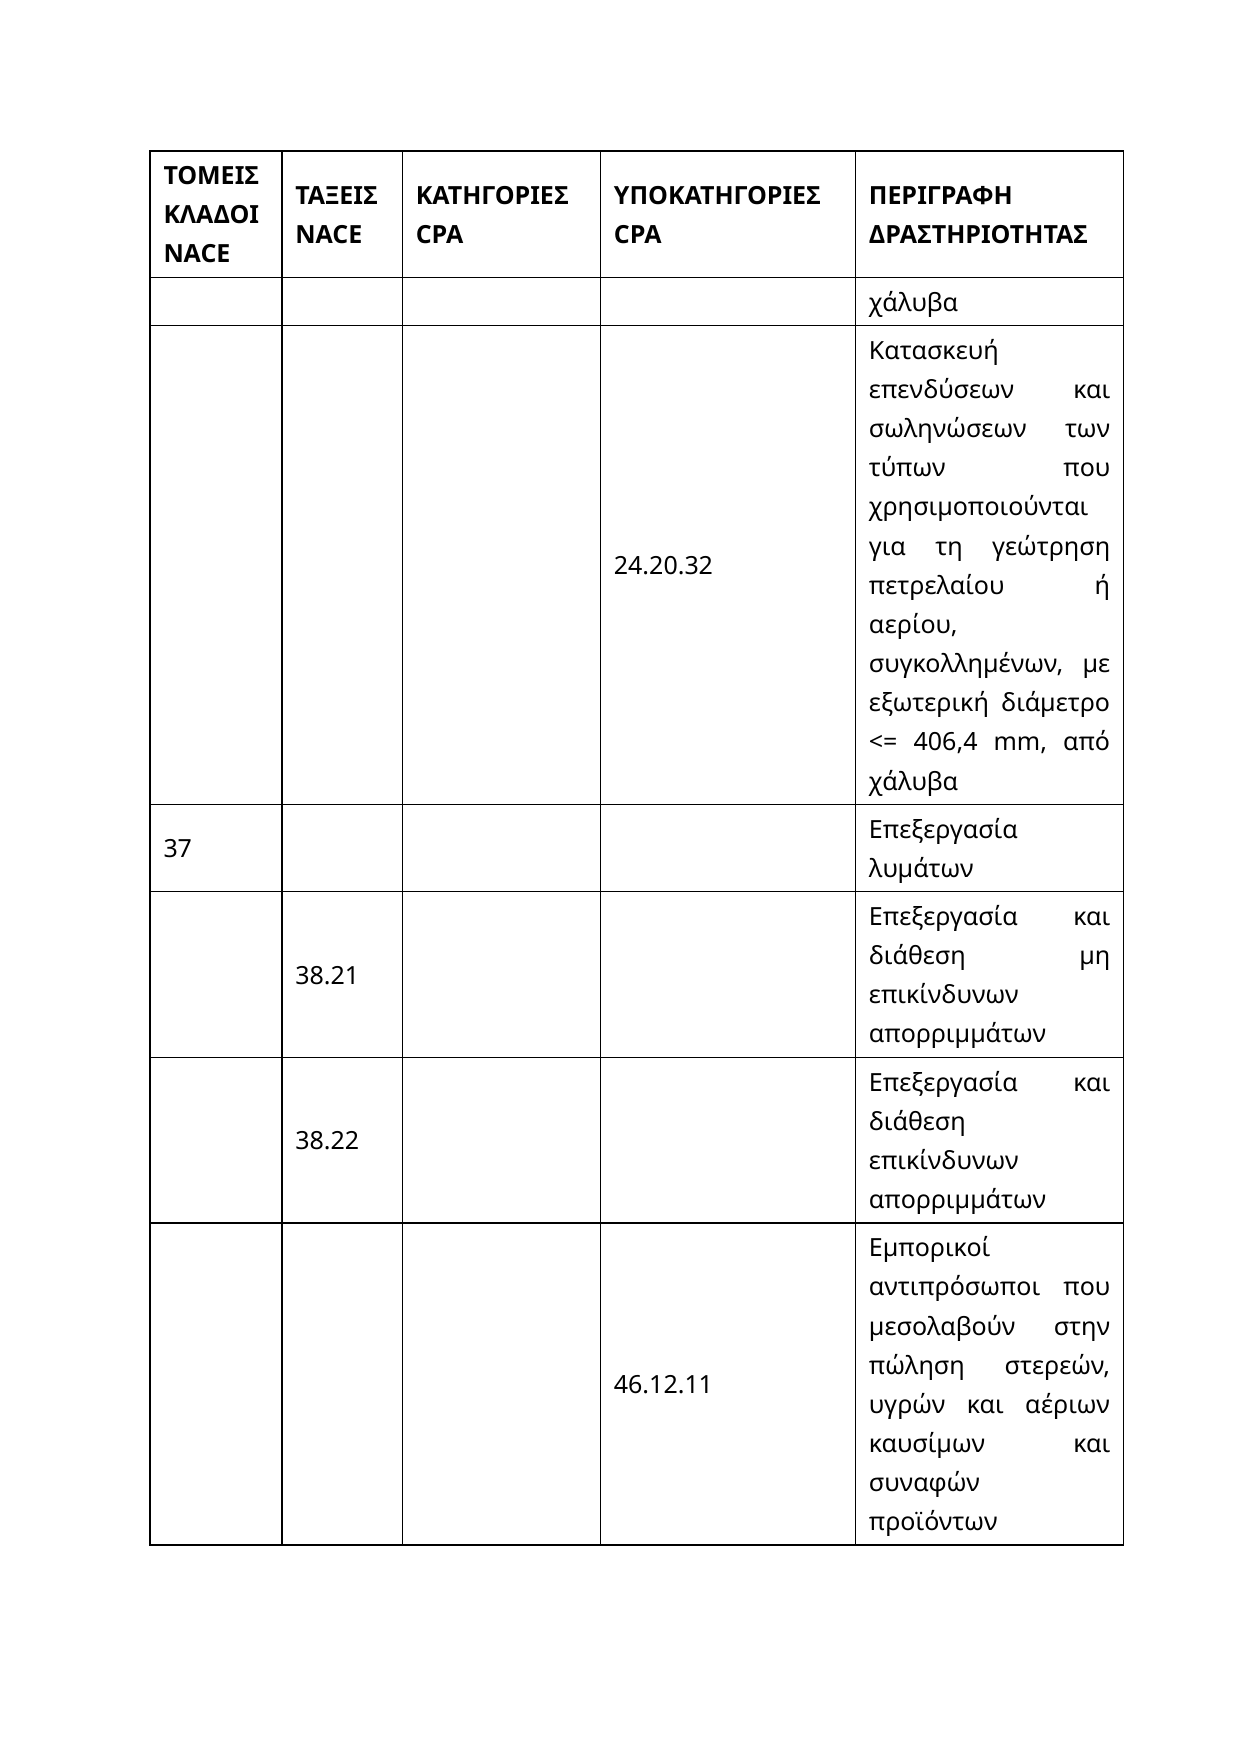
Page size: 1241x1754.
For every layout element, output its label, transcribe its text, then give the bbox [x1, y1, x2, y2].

table_cell Επεξεργασία λυμάτων [856, 805, 1123, 891]
table_cell χάλυβα [856, 278, 1123, 324]
table_cell [283, 278, 402, 324]
table_cell [151, 1224, 281, 1544]
table_cell [283, 1224, 402, 1544]
table_cell [283, 326, 402, 803]
table_cell [403, 892, 600, 1056]
table_header ΠΕΡΙΓΡΑΦΗ ΔΡΑΣΤΗΡΙΟΤΗΤΑΣ [856, 152, 1123, 276]
table_cell Επεξεργασία και διάθεση επικίνδυνων απορριμμάτων [856, 1058, 1123, 1222]
table_cell [151, 892, 281, 1056]
table_header ΤΑΞΕΙΣ NACE [283, 152, 402, 276]
table_cell [151, 1058, 281, 1222]
table_cell [403, 805, 600, 891]
table_cell [283, 805, 402, 891]
table_cell Κατασκευή επενδύσεων και σωληνώσεων των τύπων που χρησιμοποιούνται για τη γεώτρηση πετρελαίου ή αερίου, συγκολλημένων, με εξωτερική διάμετρο <= 406,4 mm, από χάλυβα [856, 326, 1123, 803]
table_cell 24.20.32 [601, 326, 855, 803]
table_cell 38.21 [283, 892, 402, 1056]
table_cell Εμπορικοί αντιπρόσωποι που μεσολαβούν στην πώληση στερεών, υγρών και αέριων καυσίμων και συναφών προϊόντων [856, 1224, 1123, 1544]
table_cell [151, 278, 281, 324]
table_cell Επεξεργασία και διάθεση μη επικίνδυνων απορριμμάτων [856, 892, 1123, 1056]
table_cell 37 [151, 805, 281, 891]
table_cell [601, 1058, 855, 1222]
table_cell [403, 1058, 600, 1222]
table_cell 38.22 [283, 1058, 402, 1222]
table_header ΤΟΜΕΙΣ ΚΛΑΔΟΙ NACE [151, 152, 281, 276]
table_cell [601, 892, 855, 1056]
table_cell [403, 326, 600, 803]
table_cell [601, 805, 855, 891]
table_cell 46.12.11 [601, 1224, 855, 1544]
table_cell [601, 278, 855, 324]
table_cell [403, 1224, 600, 1544]
table_header ΥΠΟΚΑΤΗΓΟΡΙΕΣ CPA [601, 152, 855, 276]
table_cell [403, 278, 600, 324]
table_cell [151, 326, 281, 803]
table_header ΚΑΤΗΓΟΡΙΕΣ CPA [403, 152, 600, 276]
